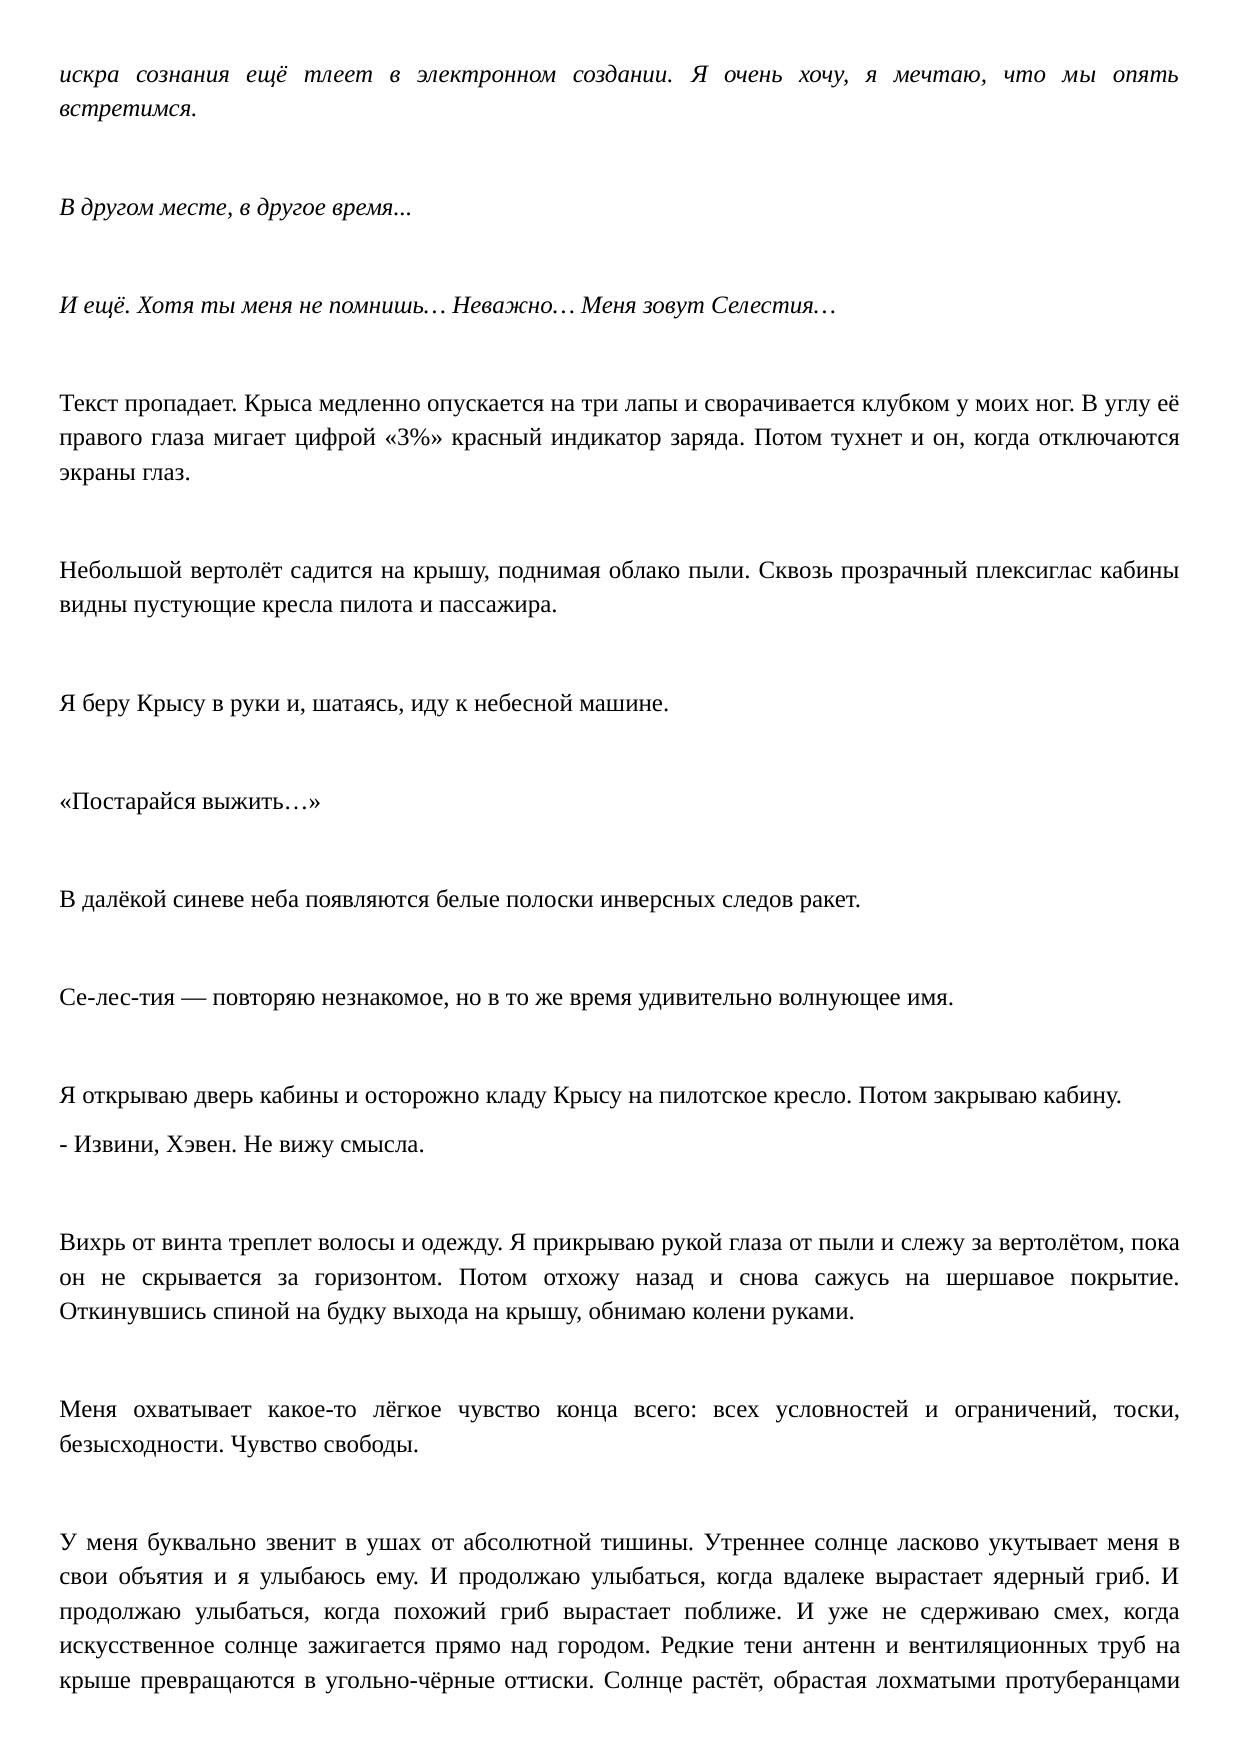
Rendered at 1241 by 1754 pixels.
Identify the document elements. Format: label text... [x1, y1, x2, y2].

text Вихрь от винта треплет волосы и одежду. Я прикрываю рукой глаза от пыли и слежу за вертолётом, пока он не скрывается за горизонтом. Потом отхожу назад и снова сажусь на шершавое покрытие. Откинувшись спиной на будку выхода на крышу, обнимаю колени руками. [59, 1227, 1181, 1325]
text Текст пропадает. Крыса медленно опускается на три лапы и сворачивается клубком у моих ног. В углу её правого глаза мигает цифрой «3%» красный индикатор заряда. Потом тухнет и он, когда отключаются экраны глаз. [59, 388, 1181, 486]
text В другом месте, в другое время... [59, 192, 1181, 220]
text Я беру Крысу в руки и, шатаясь, иду к небесной машине. [59, 688, 1181, 716]
text Се-лес-тия — повторяю незнакомое, но в то же время удивительно волнующее имя. [59, 982, 1181, 1011]
text «Постарайся выжить…» [59, 786, 1181, 814]
text У меня буквально звенит в ушах от абсолютной тишины. Утреннее солнце ласково укутывает меня в свои объятия и я улыбаюсь ему. И продолжаю улыбаться, когда вдалеке вырастает ядерный гриб. И продолжаю улыбаться, когда похожий гриб вырастает поближе. И уже не сдерживаю смех, когда искусственное солнце зажигается прямо над городом. Редкие тени антенн и вентиляционных труб на крыше превращаются в угольно-чёрные оттиски. Солнце растёт, обрастая лохматыми протуберанцами [59, 1527, 1181, 1694]
text И ещё. Хотя ты меня не помнишь… Неважно… Меня зовут Селестия… [59, 290, 1181, 318]
text Меня охватывает какое-то лёгкое чувство конца всего: всех условностей и ограничений, тоски, безысходности. Чувство свободы. [59, 1394, 1181, 1458]
text Небольшой вертолёт садится на крышу, поднимая облако пыли. Сквозь прозрачный плексиглас кабины видны пустующие кресла пилота и пассажира. [59, 555, 1181, 618]
text - Извини, Хэвен. Не вижу смысла. [59, 1129, 1181, 1158]
text искра сознания ещё тлеет в электронном создании. Я очень хочу, я мечтаю, что мы опять встретимся. [59, 59, 1181, 122]
text Я открываю дверь кабины и осторожно кладу Крысу на пилотское кресло. Потом закрываю кабину. [59, 1080, 1181, 1109]
text В далёкой синеве неба появляются белые полоски инверсных следов ракет. [59, 884, 1181, 913]
